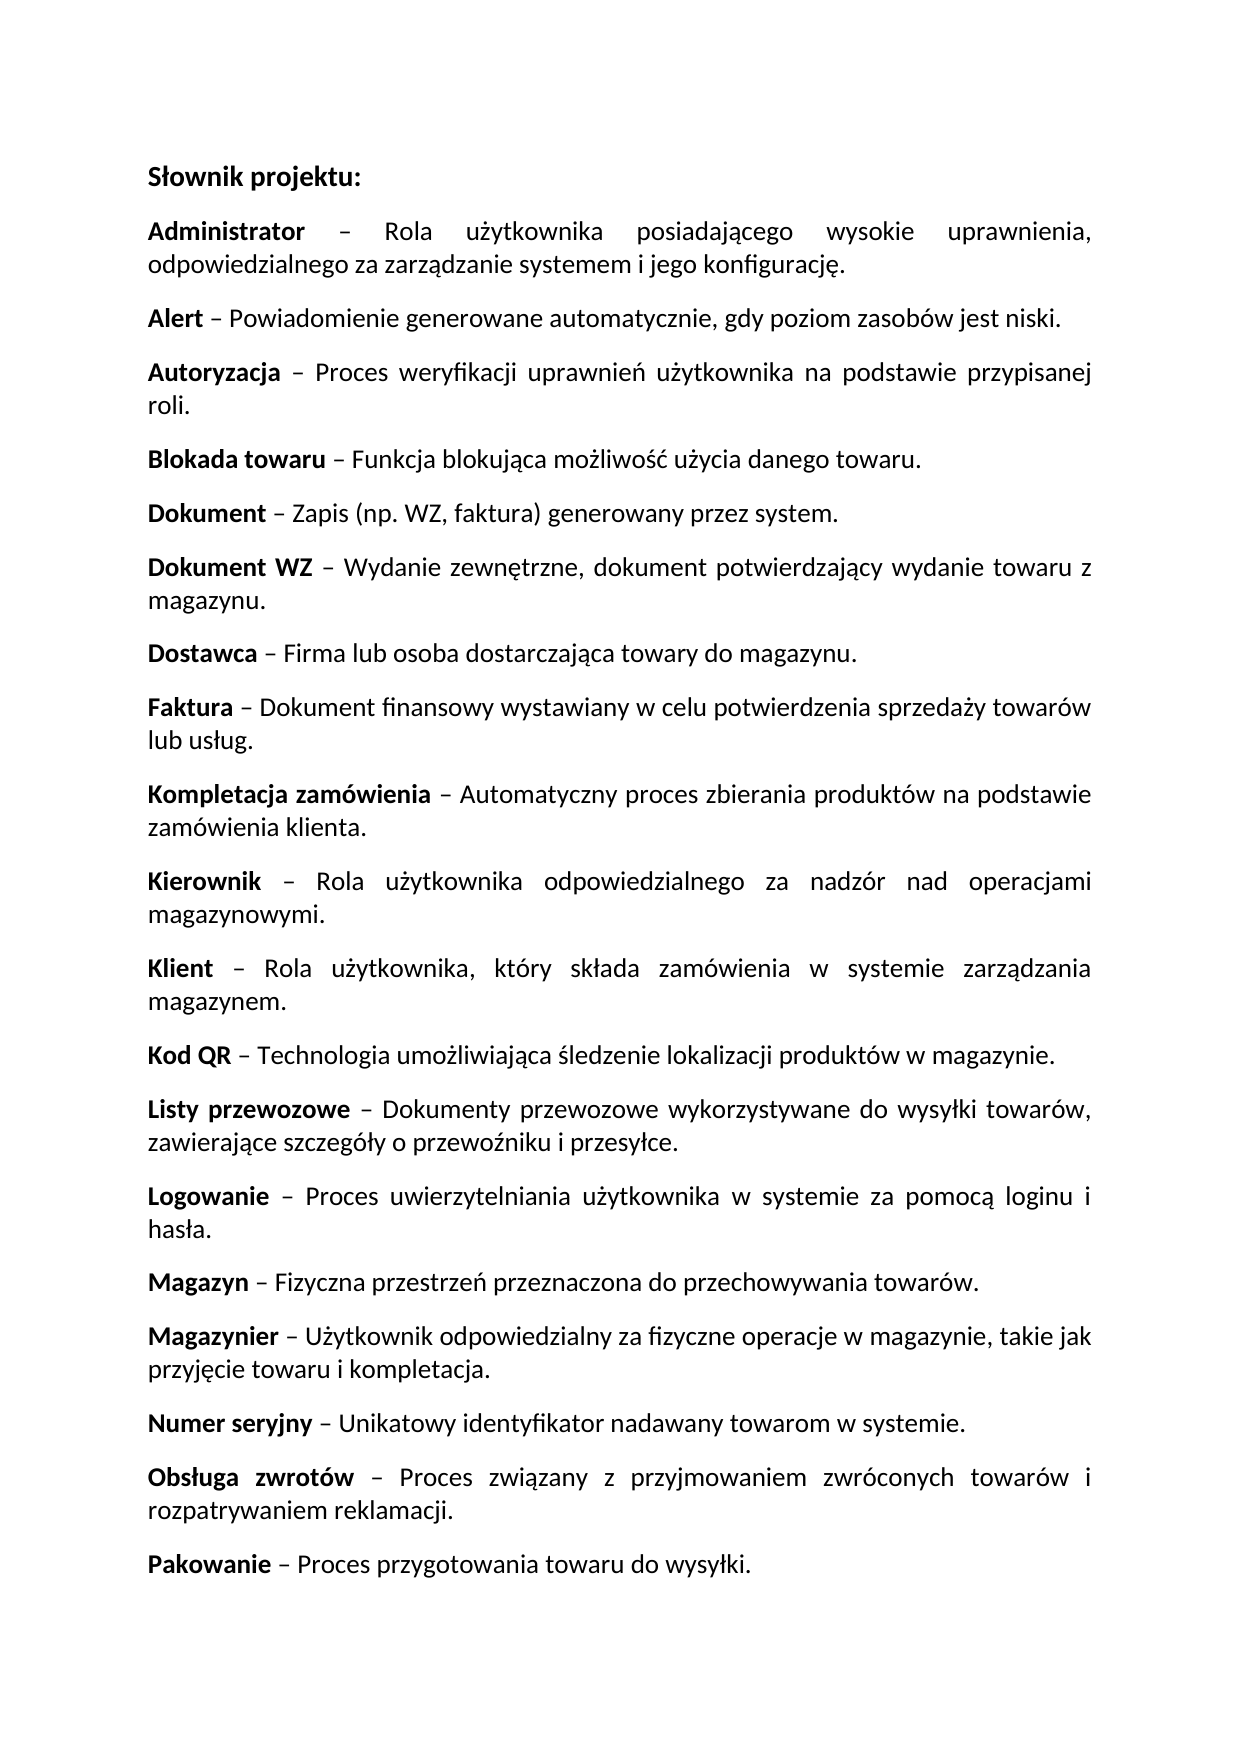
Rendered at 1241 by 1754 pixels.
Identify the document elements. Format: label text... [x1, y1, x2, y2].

text Obsługa zwrotów – Proces związany z przyjmowaniem zwróconych towarów i rozpatrywaniem reklamacji. [148, 1460, 1093, 1526]
text Listy przewozowe – Dokumenty przewozowe wykorzystywane do wysyłki towarów, zawierające szczegóły o przewoźniku i przesyłce. [148, 1092, 1093, 1158]
text Kierownik – Rola użytkownika odpowiedzialnego za nadzór nad operacjami magazynowymi. [148, 864, 1093, 930]
text Klient – Rola użytkownika, który składa zamówienia w systemie zarządzania magazynem. [148, 951, 1093, 1017]
text Kod QR – Technologia umożliwiająca śledzenie lokalizacji produktów w magazynie. [148, 1038, 1093, 1071]
text Numer seryjny – Unikatowy identyfikator nadawany towarom w systemie. [148, 1406, 1093, 1439]
text Dostawca – Firma lub osoba dostarczająca towary do magazynu. [148, 637, 1093, 670]
text Alert – Powiadomienie generowane automatycznie, gdy poziom zasobów jest niski. [148, 301, 1093, 334]
text Administrator – Rola użytkownika posiadającego wysokie uprawnienia, odpowiedzialnego za zarządzanie systemem i jego konfigurację. [148, 214, 1093, 281]
text Dokument – Zapis (np. WZ, faktura) generowany przez system. [148, 496, 1093, 529]
text Kompletacja zamówienia – Automatyczny proces zbierania produktów na podstawie zamówienia klienta. [148, 777, 1093, 843]
text Magazyn – Fizyczna przestrzeń przeznaczona do przechowywania towarów. [148, 1266, 1093, 1299]
text Autoryzacja – Proces weryfikacji uprawnień użytkownika na podstawie przypisanej roli. [148, 355, 1093, 421]
text Logowanie – Proces uwierzytelniania użytkownika w systemie za pomocą loginu i hasła. [148, 1179, 1093, 1245]
text Pakowanie – Proces przygotowania towaru do wysyłki. [148, 1547, 1093, 1580]
text Blokada towaru – Funkcja blokująca możliwość użycia danego towaru. [148, 442, 1093, 475]
text Magazynier – Użytkownik odpowiedzialny za fizyczne operacje w magazynie, takie jak przyjęcie towaru i kompletacja. [148, 1319, 1093, 1386]
text Dokument WZ – Wydanie zewnętrzne, dokument potwierdzający wydanie towaru z magazynu. [148, 550, 1093, 616]
text Słownik projektu: [148, 158, 1093, 194]
text Faktura – Dokument finansowy wystawiany w celu potwierdzenia sprzedaży towarów lub usług. [148, 691, 1093, 757]
